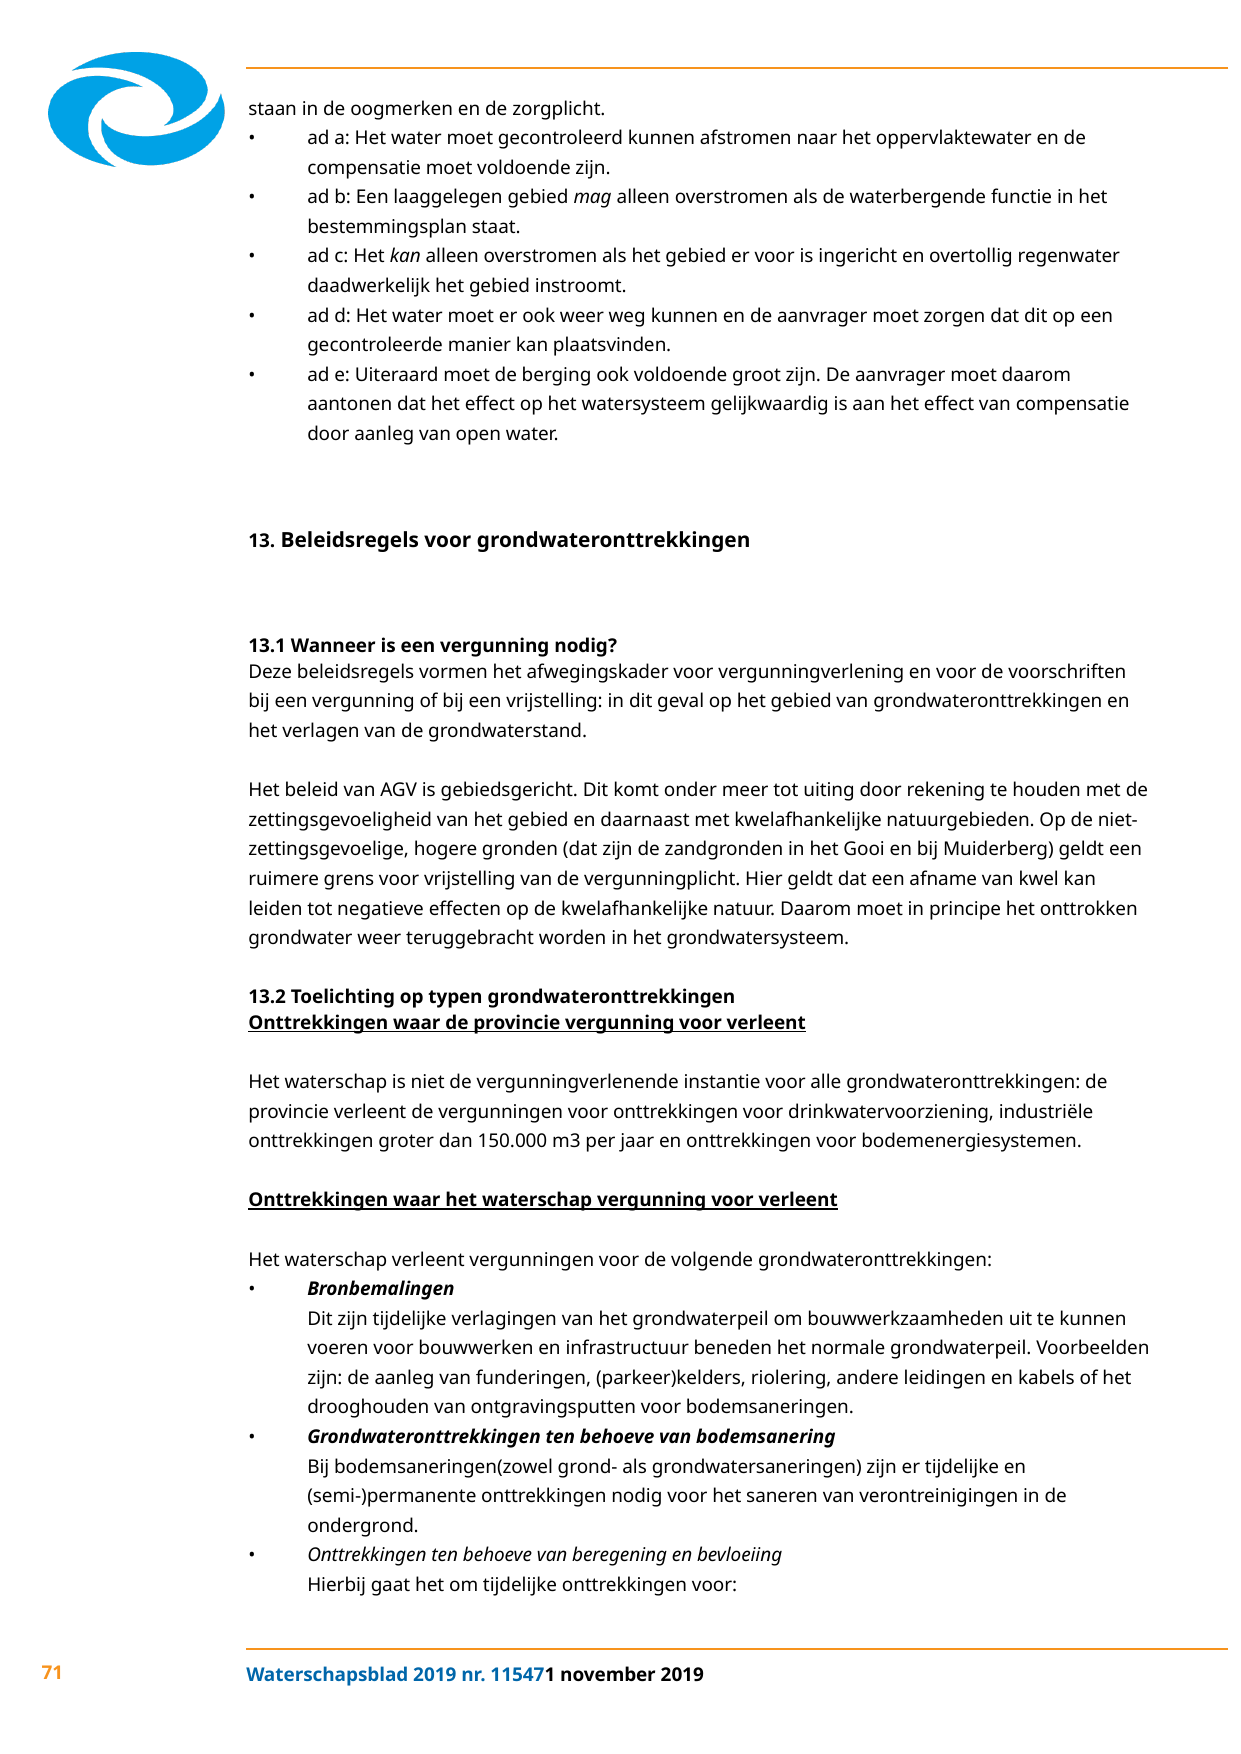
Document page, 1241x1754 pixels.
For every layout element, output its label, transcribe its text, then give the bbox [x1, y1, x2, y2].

text staan in de oogmerken en de zorgplicht. [248, 95, 1152, 121]
picture [41, 47, 231, 172]
text 13. Beleidsregels voor grondwateronttrekkingen [248, 525, 1152, 553]
text Het beleid van AGV is gebiedsgericht. Dit komt onder meer tot uiting door rekening te houden met de zettingsgevoeligheid van het gebied en daarnaast met kwelafhankelijke natuurgebieden. Op de niet-zettingsgevoelige, hogere gronden (dat zijn de zandgronden in het Gooi en bij Muiderberg) geldt een ruimere grens voor vrijstelling van de vergunningplicht. Hier geldt dat een afname van kwel kan leiden tot negatieve effecten op de kwelafhankelijke natuur. Daarom moet in principe het onttrokken grondwater weer teruggebracht worden in het grondwatersysteem. [248, 776, 1152, 950]
list ad a: Het water moet gecontroleerd kunnen afstromen naar het oppervlaktewater en de compensatie moet voldoende zijn. [248, 124, 1152, 180]
text Het waterschap is niet de vergunningverlenende instantie voor alle grondwateronttrekkingen: de provincie verleent de vergunningen voor onttrekkingen voor drinkwatervoorziening, industriële onttrekkingen groter dan 150.000 m3 per jaar en onttrekkingen voor bodemenergiesystemen. [248, 1068, 1152, 1153]
text Onttrekkingen waar de provincie vergunning voor verleent [248, 1009, 1152, 1035]
list ad d: Het water moet er ook weer weg kunnen en de aanvrager moet zorgen dat dit op een gecontroleerde manier kan plaatsvinden. [248, 302, 1152, 357]
text Deze beleidsregels vormen het afwegingskader voor vergunningverlening en voor de voorschriften bij een vergunning of bij een vrijstelling: in dit geval op het gebied van grondwateronttrekkingen en het verlagen van de grondwaterstand. [248, 658, 1152, 743]
list Hierbij gaat het om tijdelijke onttrekkingen voor: [248, 1571, 1152, 1597]
text 13.1 Wanneer is een vergunning nodig? [248, 632, 1152, 658]
list ad b: Een laaggelegen gebied mag alleen overstromen als de waterbergende functie in het bestemmingsplan staat. [248, 183, 1152, 239]
list Bronbemalingen [248, 1275, 1152, 1301]
list Bij bodemsaneringen(zowel grond- als grondwatersaneringen) zijn er tijdelijke en (semi-)permanente onttrekkingen nodig voor het saneren van verontreinigingen in de ondergrond. [248, 1453, 1152, 1538]
text Het waterschap verleent vergunningen voor de volgende grondwateronttrekkingen: [248, 1246, 1152, 1272]
list ad c: Het kan alleen overstromen als het gebied er voor is ingericht en overtollig regenwater daadwerkelijk het gebied instroomt. [248, 243, 1152, 298]
list Dit zijn tijdelijke verlagingen van het grondwaterpeil om bouwwerkzaamheden uit te kunnen voeren voor bouwwerken en infrastructuur beneden het normale grondwaterpeil. Voorbeelden zijn: de aanleg van funderingen, (parkeer)kelders, riolering, andere leidingen en kabels of het drooghouden van ontgravingsputten voor bodemsaneringen. [248, 1305, 1152, 1419]
text Onttrekkingen waar het waterschap vergunning voor verleent [248, 1187, 1152, 1212]
list ad e: Uiteraard moet de berging ook voldoende groot zijn. De aanvrager moet daarom aantonen dat het effect op het watersysteem gelijkwaardig is aan het effect van compensatie door aanleg van open water. [248, 361, 1152, 446]
list Grondwateronttrekkingen ten behoeve van bodemsanering [248, 1423, 1152, 1449]
text 13.2 Toelichting op typen grondwateronttrekkingen [248, 983, 1152, 1009]
list Onttrekkingen ten behoeve van beregening en bevloeiing [248, 1542, 1152, 1567]
